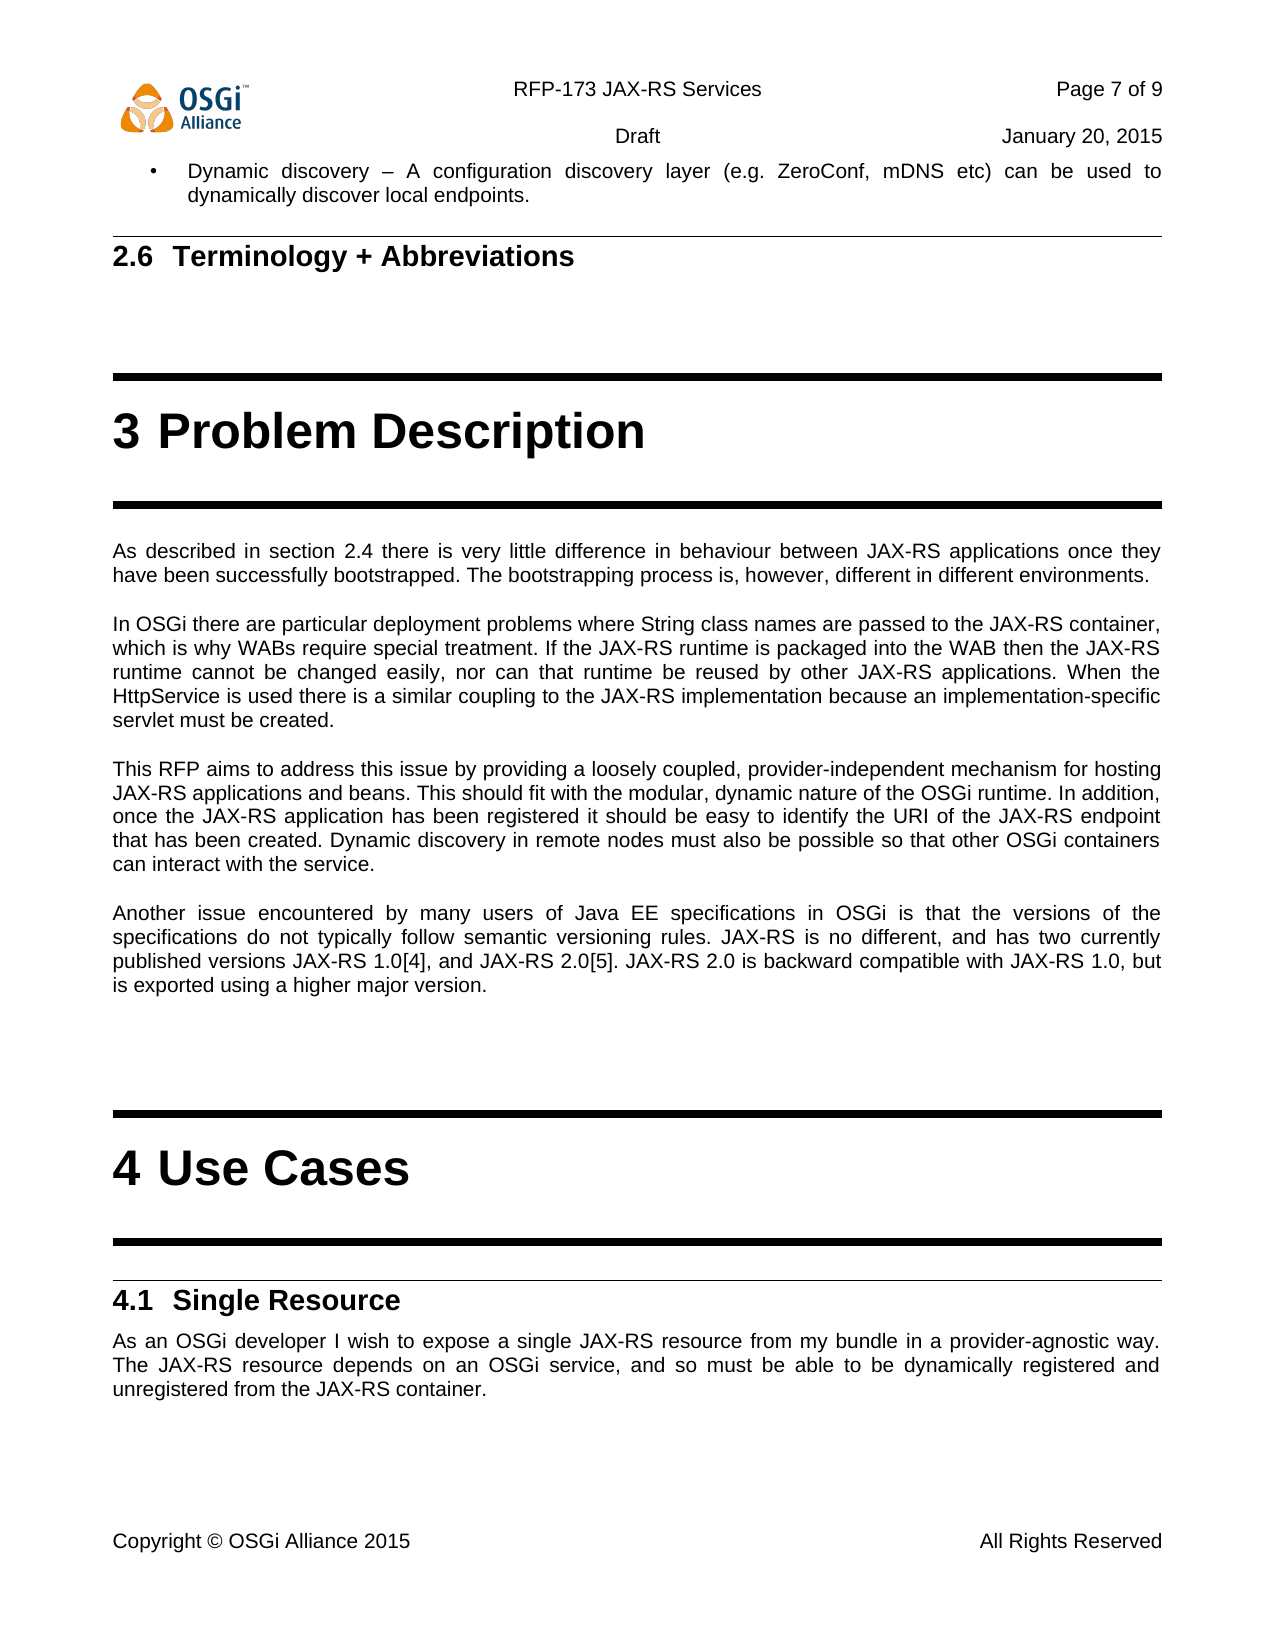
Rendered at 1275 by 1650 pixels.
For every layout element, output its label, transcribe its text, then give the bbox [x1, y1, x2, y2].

text In OSGi there are particular deployment problems where String class names are passed to the JAX-RS container, which is why WABs require special treatment. If the JAX-RS runtime is packaged into the WAB then the JAX-RS runtime cannot be changed easily, nor can that runtime be reused by other JAX-RS applications. When the HttpService is used there is a similar coupling to the JAX-RS implementation because an implementation-specific servlet must be created. [112, 612, 1162, 731]
subtitle Use Cases [112, 1111, 1162, 1246]
list Dynamic discovery – A configuration discovery layer (e.g. ZeroConf, mDNS etc) can be used to dynamically discover local endpoints. [150, 159, 1162, 207]
text This RFP aims to address this issue by providing a loosely coupled, provider-independent mechanism for hosting JAX-RS applications and beans. This should fit with the modular, dynamic nature of the OSGi runtime. In addition, once the JAX-RS application has been registered it should be easy to identify the URI of the JAX-RS endpoint that has been created. Dynamic discovery in remote nodes must also be possible so that other OSGi containers can interact with the service. [112, 756, 1162, 876]
picture [113, 76, 257, 140]
subtitle Terminology + Abbreviations [112, 237, 1162, 273]
text As described in section 2.4 there is very little difference in behaviour between JAX-RS applications once they have been successfully bootstrapped. The bootstrapping process is, however, different in different environments. [112, 539, 1162, 587]
subtitle Problem Description [112, 374, 1162, 509]
text As an OSGi developer I wish to expose a single JAX-RS resource from my bundle in a provider-agnostic way. The JAX-RS resource depends on an OSGi service, and so must be able to be dynamically registered and unregistered from the JAX-RS container. [112, 1329, 1162, 1401]
subtitle Single Resource [112, 1281, 1162, 1316]
text Another issue encountered by many users of Java EE specifications in OSGi is that the versions of the specifications do not typically follow semantic versioning rules. JAX-RS is no different, and has two currently published versions JAX-RS 1.0[4]., and JAX-RS 2.0[5].. JAX-RS 2.0 is backward compatible with JAX-RS 1.0, but is exported using a higher major version. [112, 901, 1162, 997]
